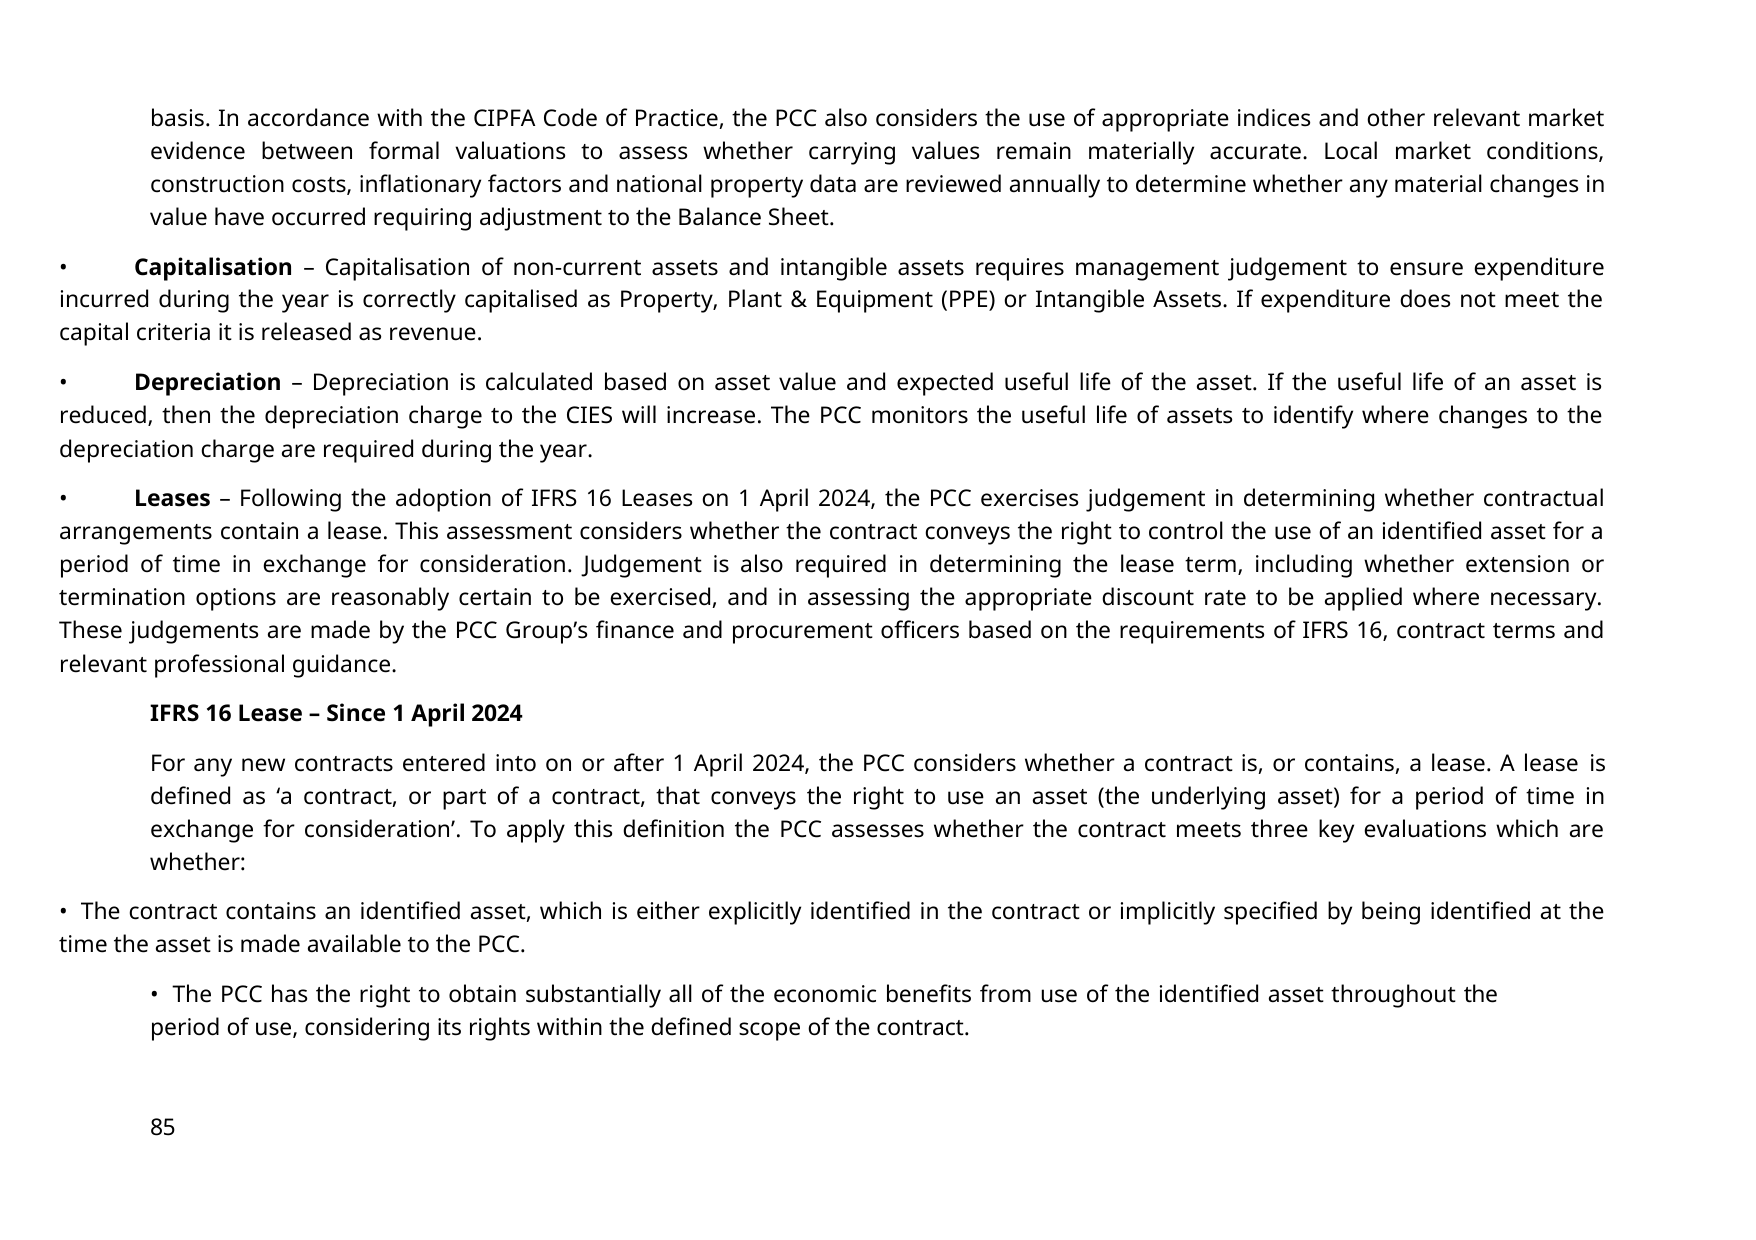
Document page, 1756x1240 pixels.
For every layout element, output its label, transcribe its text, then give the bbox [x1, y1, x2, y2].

list Leases – Following the adoption of IFRS 16 Leases on 1 April 2024, the PCC exercises judgement in determining whether contractual arrangements contain a lease. This assessment considers whether the contract conveys the right to control the use of an identified asset for a period of time in exchange for consideration. Judgement is also required in determining the lease term, including whether extension or termination options are reasonably certain to be exercised, and in assessing the appropriate discount rate to be applied where necessary. These judgements are made by the PCC Group’s finance and procurement officers based on the requirements of IFRS 16, contract terms and relevant professional guidance. [59, 482, 1606, 679]
text period of use, considering its rights within the defined scope of the contract. [150, 1011, 1726, 1042]
subtitle IFRS 16 Lease – Since 1 April 2024 [150, 697, 1726, 728]
list Depreciation – Depreciation is calculated based on asset value and expected useful life of the asset. If the useful life of an asset is reduced, then the depreciation charge to the CIES will increase. The PCC monitors the useful life of assets to identify where changes to the depreciation charge are required during the year. [59, 366, 1606, 464]
text For any new contracts entered into on or after 1 April 2024, the PCC considers whether a contract is, or contains, a lease. A lease is defined as ‘a contract, or part of a contract, that conveys the right to use an asset (the underlying asset) for a period of time in exchange for consideration’. To apply this definition the PCC assesses whether the contract meets three key evaluations which are whether: [150, 747, 1606, 877]
list The PCC has the right to obtain substantially all of the economic benefits from use of the identified asset throughout the [150, 978, 1726, 1009]
list Capitalisation – Capitalisation of non-current assets and intangible assets requires management judgement to ensure expenditure incurred during the year is correctly capitalised as Property, Plant & Equipment (PPE) or Intangible Assets. If expenditure does not meet the capital criteria it is released as revenue. [59, 251, 1606, 347]
list The contract contains an identified asset, which is either explicitly identified in the contract or implicitly specified by being identified at the time the asset is made available to the PCC. [59, 895, 1606, 960]
text basis. In accordance with the CIPFA Code of Practice, the PCC also considers the use of appropriate indices and other relevant market evidence between formal valuations to assess whether carrying values remain materially accurate. Local market conditions, construction costs, inflationary factors and national property data are reviewed annually to determine whether any material changes in value have occurred requiring adjustment to the Balance Sheet. [150, 102, 1606, 232]
